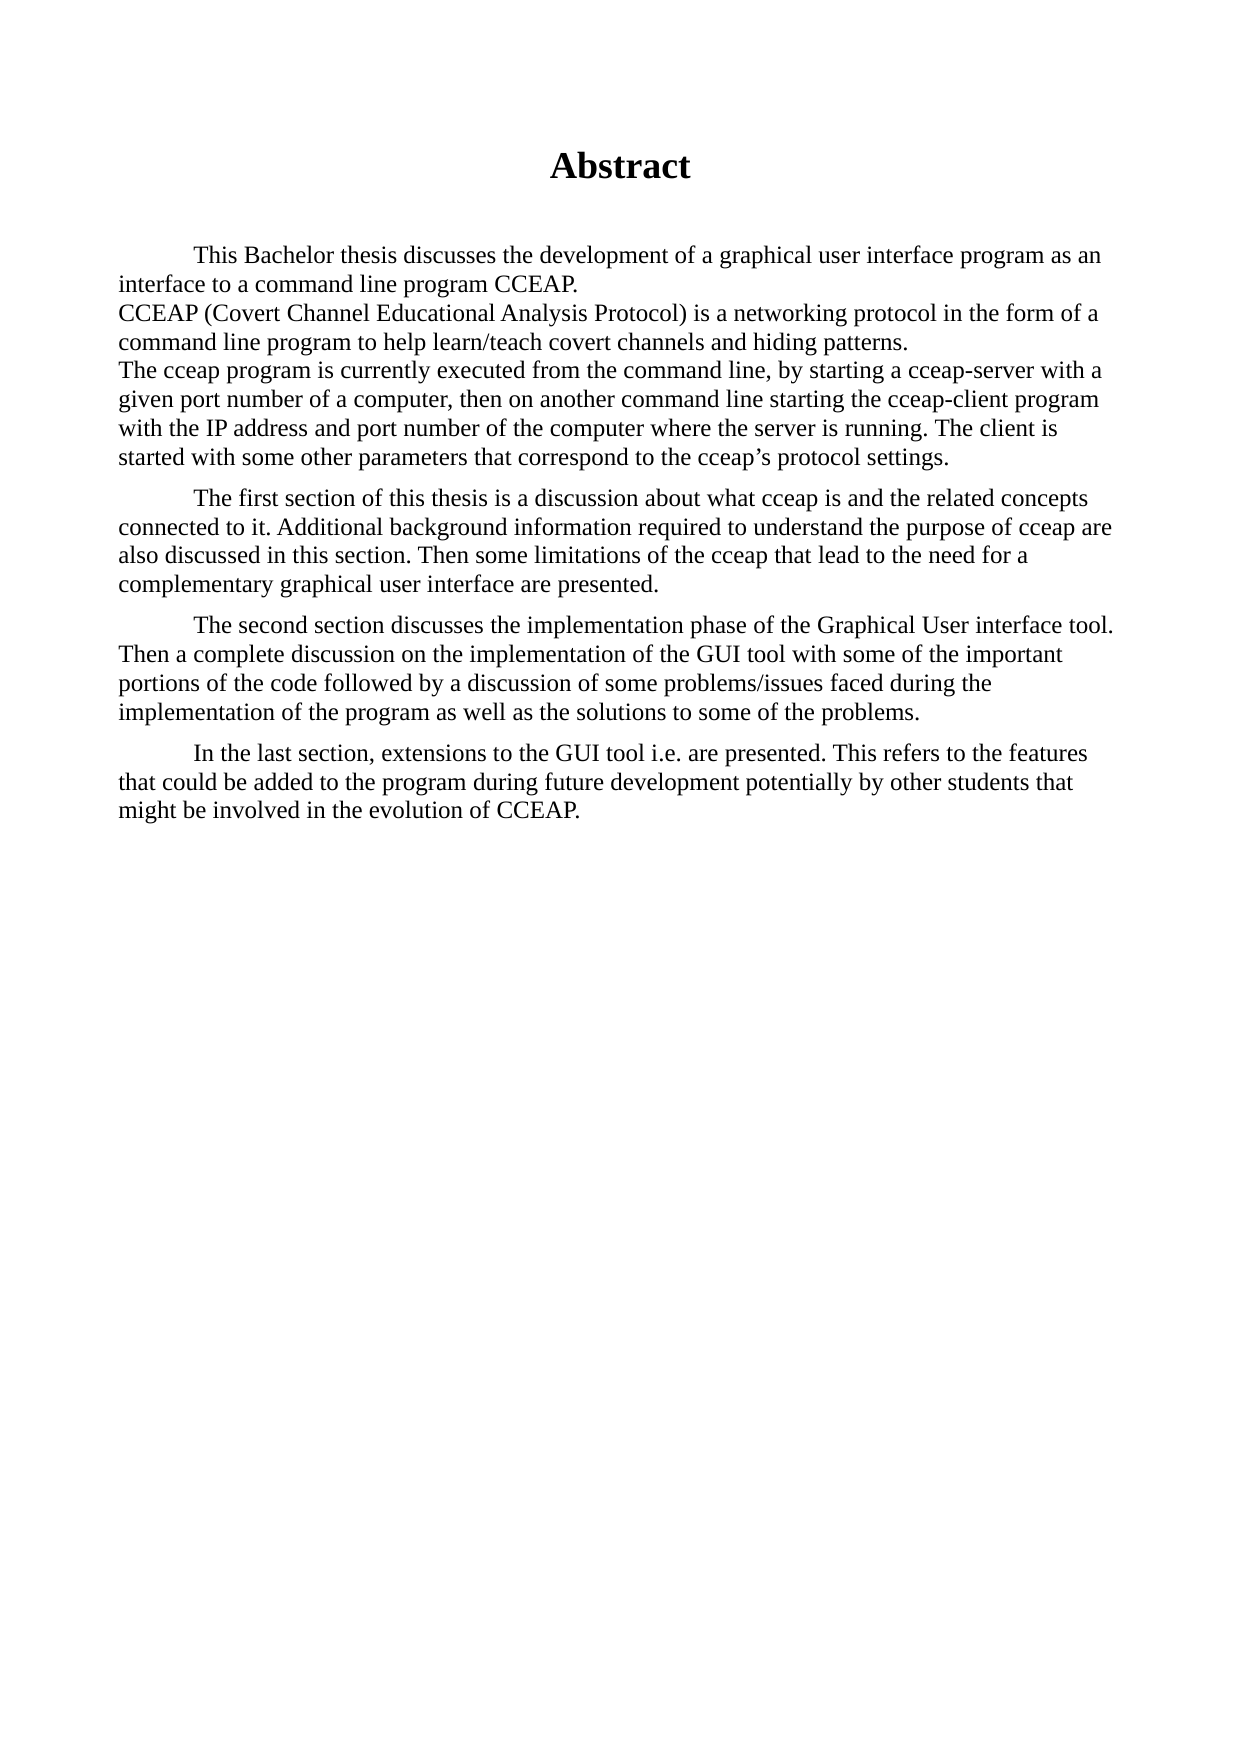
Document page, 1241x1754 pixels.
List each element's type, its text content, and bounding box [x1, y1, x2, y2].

text This Bachelor thesis discusses the development of a graphical user interface program as an interface to a command line program CCEAP. CCEAP (Covert Channel Educational Analysis Protocol) is a networking protocol in the form of a command line program to help learn/teach covert channels and hiding patterns. The cceap program is currently executed from the command line, by starting a cceap-server with a given port number of a computer, then on another command line starting the cceap-client program with the IP address and port number of the computer where the server is running. The client is started with some other parameters that correspond to the cceap’s protocol settings. [118, 241, 1122, 471]
text In the last section, extensions to the GUI tool i.e. are presented. This refers to the features that could be added to the program during future development potentially by other students that might be involved in the evolution of CCEAP. [118, 738, 1122, 824]
text The second section discusses the implementation phase of the Graphical User interface tool. Then a complete discussion on the implementation of the GUI tool with some of the important portions of the code followed by a discussion of some problems/issues faced during the implementation of the program as well as the solutions to some of the problems. [118, 611, 1122, 726]
text The first section of this thesis is a discussion about what cceap is and the related concepts connected to it. Additional background information required to understand the purpose of cceap are also discussed in this section. Then some limitations of the cceap that lead to the need for a complementary graphical user interface are presented. [118, 483, 1122, 598]
subtitle Abstract [118, 143, 1122, 187]
